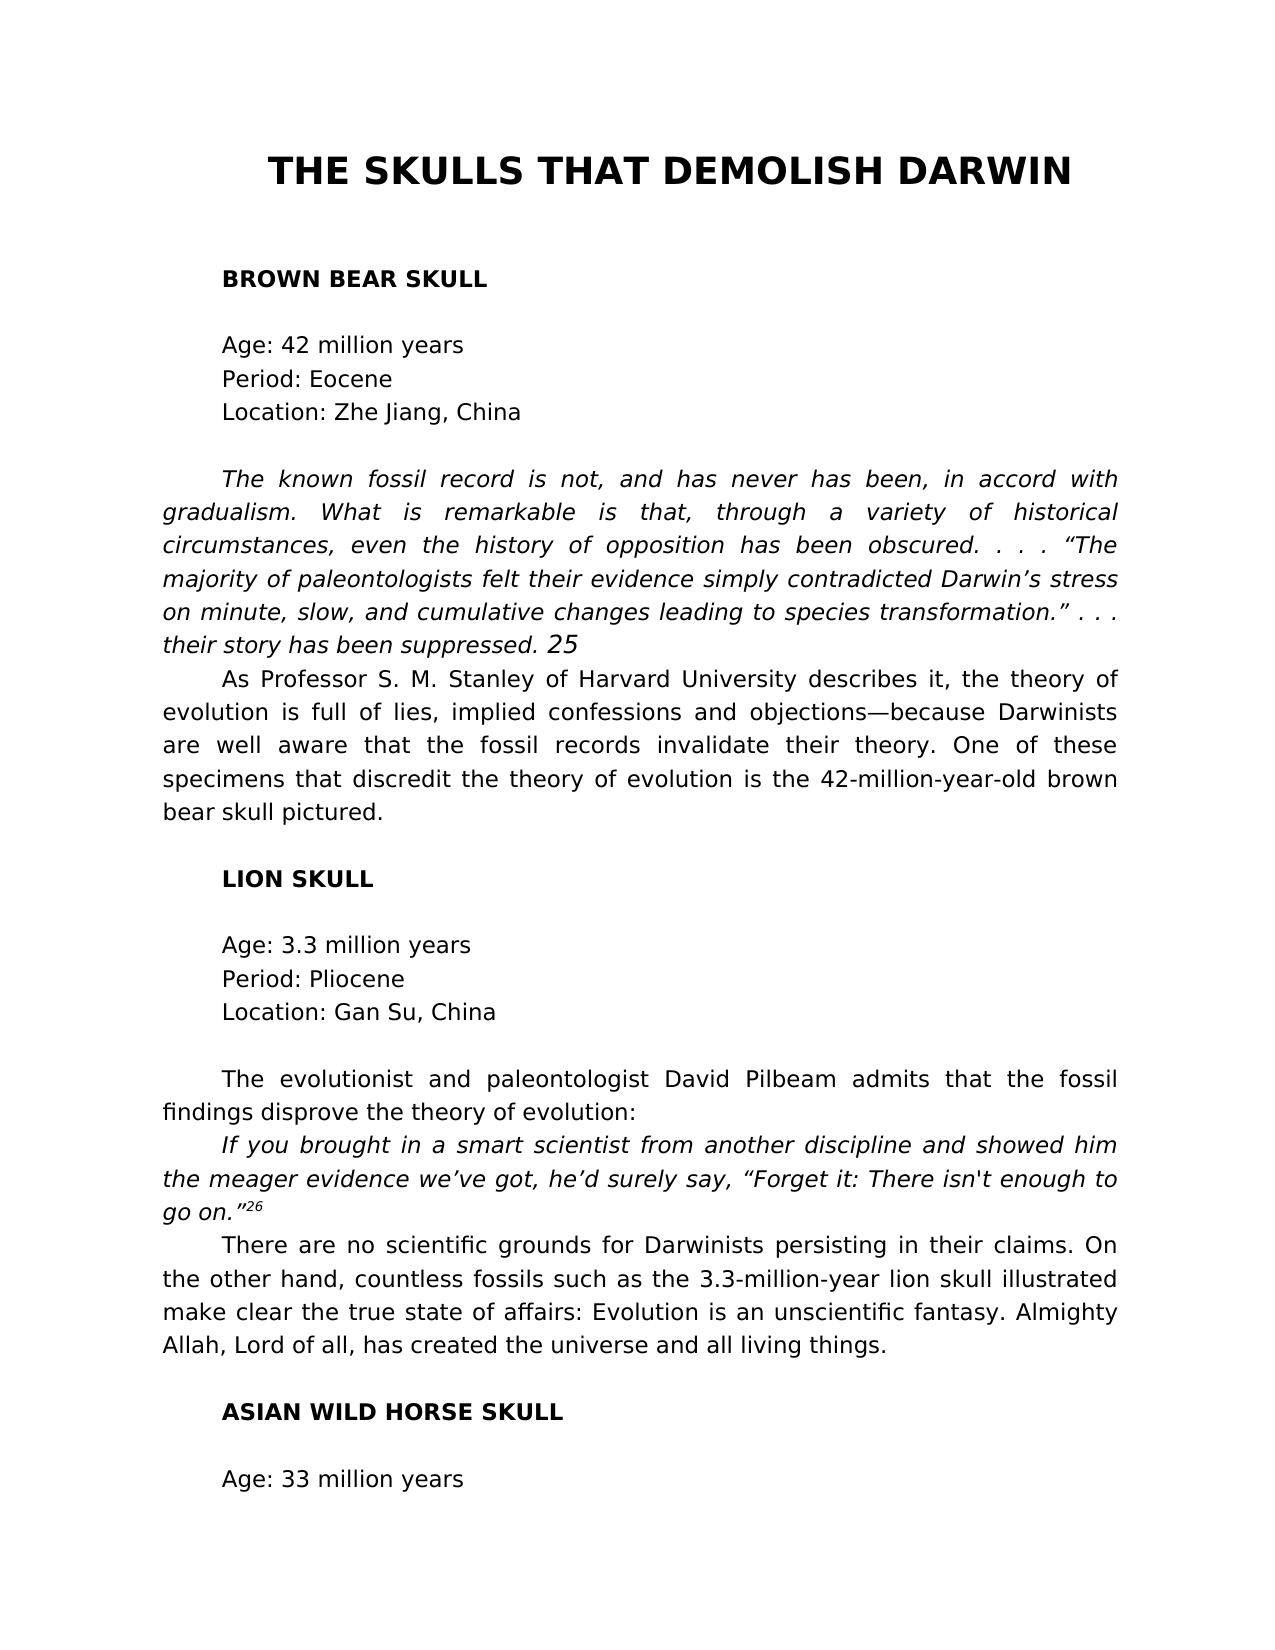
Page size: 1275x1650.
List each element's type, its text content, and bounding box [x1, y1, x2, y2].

text The known fossil record is not, and has never has been, in accord with gradualism. What is remarkable is that, through a variety of historical circumstances, even the history of opposition has been obscured. . . . “The majority of paleontologists felt their evidence simply contradicted Darwin’s stress on minute, slow, and cumulative changes leading to species transformation.” . . . their story has been suppressed. 25 [162, 460, 1119, 660]
text The evolutionist and paleontologist David Pilbeam admits that the fossil findings disprove the theory of evolution: [162, 1060, 1119, 1127]
text Age: 33 million years [162, 1460, 1119, 1494]
text Period: Pliocene [162, 960, 1119, 994]
text THE SKULLS THAT DEMOLISH DARWIN [162, 150, 1119, 194]
text LION SKULL [162, 860, 1119, 894]
text Age: 42 million years [162, 327, 1119, 360]
text Age: 3.3 million years [162, 927, 1119, 960]
text Location: Zhe Jiang, China [162, 394, 1119, 427]
text As Professor S. M. Stanley of Harvard University describes it, the theory of evolution is full of lies, implied confessions and objections—because Darwinists are well aware that the fossil records invalidate their theory. One of these specimens that discredit the theory of evolution is the 42-million-year-old brown bear skull pictured. [162, 660, 1119, 827]
text Period: Eocene [162, 360, 1119, 394]
text ASIAN WILD HORSE SKULL [162, 1394, 1119, 1427]
text If you brought in a smart scientist from another discipline and showed him the meager evidence we’ve got, he’d surely say, “Forget it: There isn't enough to go on.”26 [162, 1127, 1119, 1227]
text There are no scientific grounds for Darwinists persisting in their claims. On the other hand, countless fossils such as the 3.3-million-year lion skull illustrated make clear the true state of affairs: Evolution is an unscientific fantasy. Almighty Allah, Lord of all, has created the universe and all living things. [162, 1227, 1119, 1360]
text Location: Gan Su, China [162, 994, 1119, 1027]
text BROWN BEAR SKULL [162, 260, 1119, 294]
